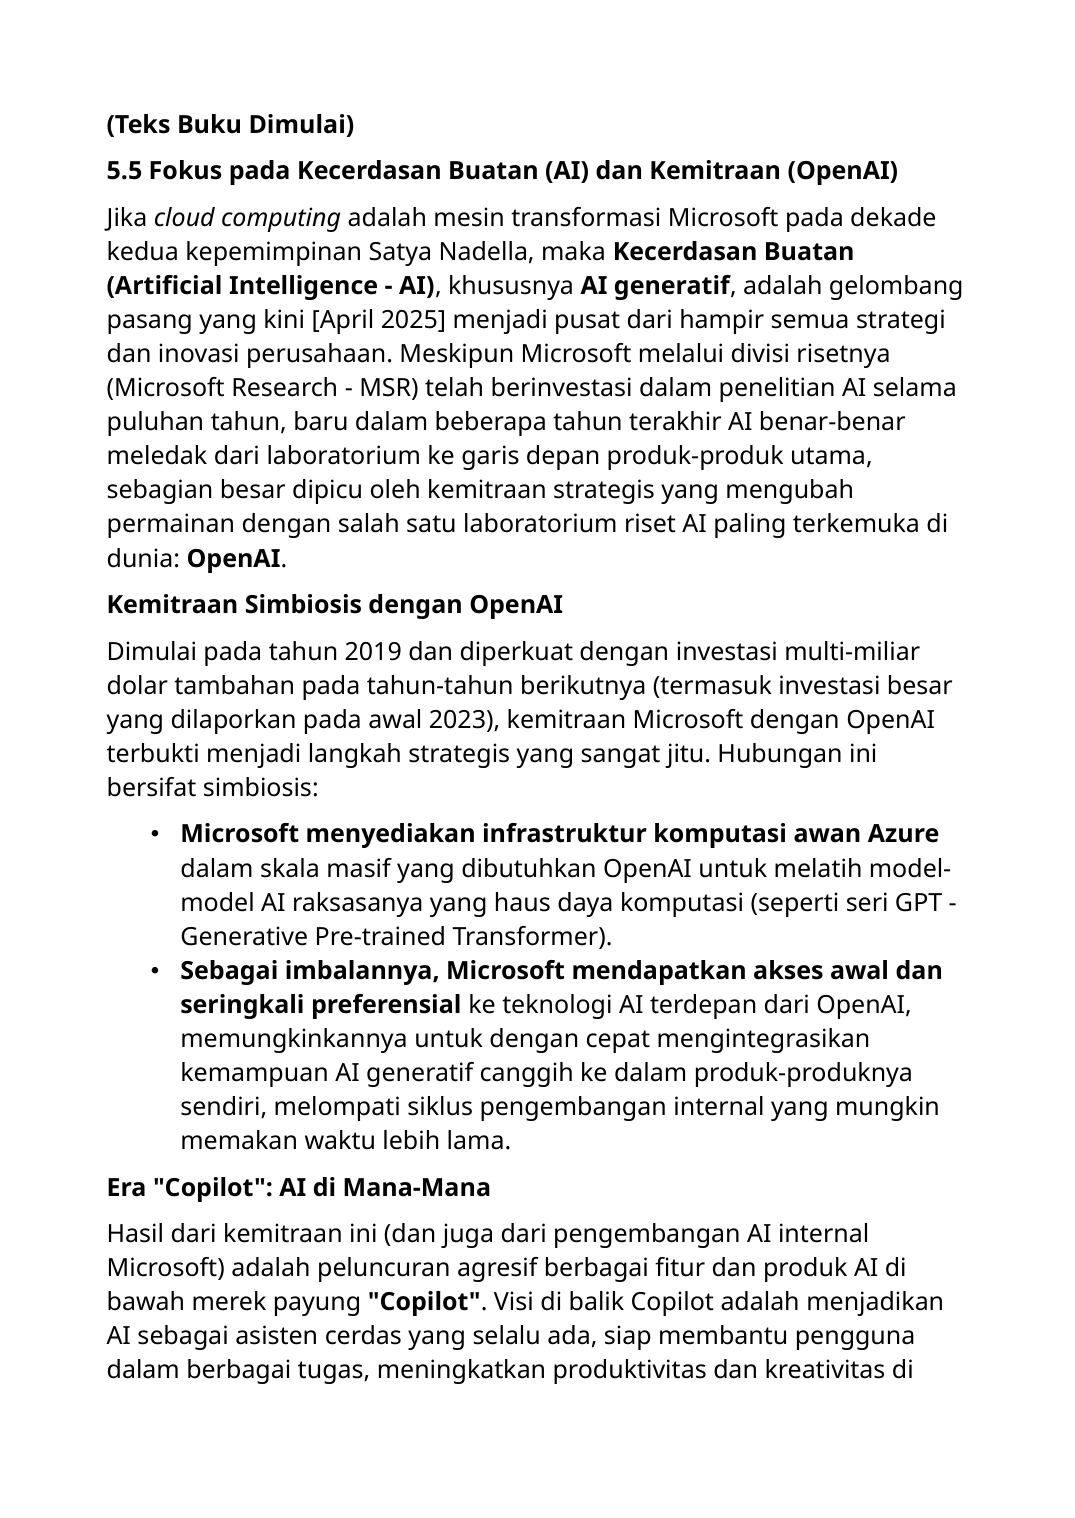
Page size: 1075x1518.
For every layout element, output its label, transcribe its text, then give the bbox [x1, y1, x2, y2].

text Dimulai pada tahun 2019 dan diperkuat dengan investasi multi-miliar dolar tambahan pada tahun-tahun berikutnya (termasuk investasi besar yang dilaporkan pada awal 2023), kemitraan Microsoft dengan OpenAI terbukti menjadi langkah strategis yang sangat jitu. Hubungan ini bersifat simbiosis: [106, 633, 968, 804]
text Hasil dari kemitraan ini (dan juga dari pengembangan AI internal Microsoft) adalah peluncuran agresif berbagai fitur dan produk AI di bawah merek payung "Copilot". Visi di balik Copilot adalah menjadikan AI sebagai asisten cerdas yang selalu ada, siap membantu pengguna dalam berbagai tugas, meningkatkan produktivitas dan kreativitas di [106, 1216, 968, 1386]
text 5.5 Fokus pada Kecerdasan Buatan (AI) dan Kemitraan (OpenAI) [106, 153, 968, 187]
text Jika cloud computing adalah mesin transformasi Microsoft pada dekade kedua kepemimpinan Satya Nadella, maka Kecerdasan Buatan (Artificial Intelligence - AI), khususnya AI generatif, adalah gelombang pasang yang kini [April 2025] menjadi pusat dari hampir semua strategi dan inovasi perusahaan. Meskipun Microsoft melalui divisi risetnya (Microsoft Research - MSR) telah berinvestasi dalam penelitian AI selama puluhan tahun, baru dalam beberapa tahun terakhir AI benar-benar meledak dari laboratorium ke garis depan produk-produk utama, sebagian besar dipicu oleh kemitraan strategis yang mengubah permainan dengan salah satu laboratorium riset AI paling terkemuka di dunia: OpenAI. [106, 199, 968, 574]
text Kemitraan Simbiosis dengan OpenAI [106, 587, 968, 621]
list Sebagai imbalannya, Microsoft mendapatkan akses awal dan seringkali preferensial ke teknologi AI terdepan dari OpenAI, memungkinkannya untuk dengan cepat mengintegrasikan kemampuan AI generatif canggih ke dalam produk-produknya sendiri, melompati siklus pengembangan internal yang mungkin memakan waktu lebih lama. [151, 952, 968, 1157]
text Era "Copilot": AI di Mana-Mana [106, 1169, 968, 1203]
text (Teks Buku Dimulai) [106, 106, 968, 141]
list Microsoft menyediakan infrastruktur komputasi awan Azure dalam skala masif yang dibutuhkan OpenAI untuk melatih model-model AI raksasanya yang haus daya komputasi (seperti seri GPT - Generative Pre-trained Transformer). [151, 816, 968, 952]
